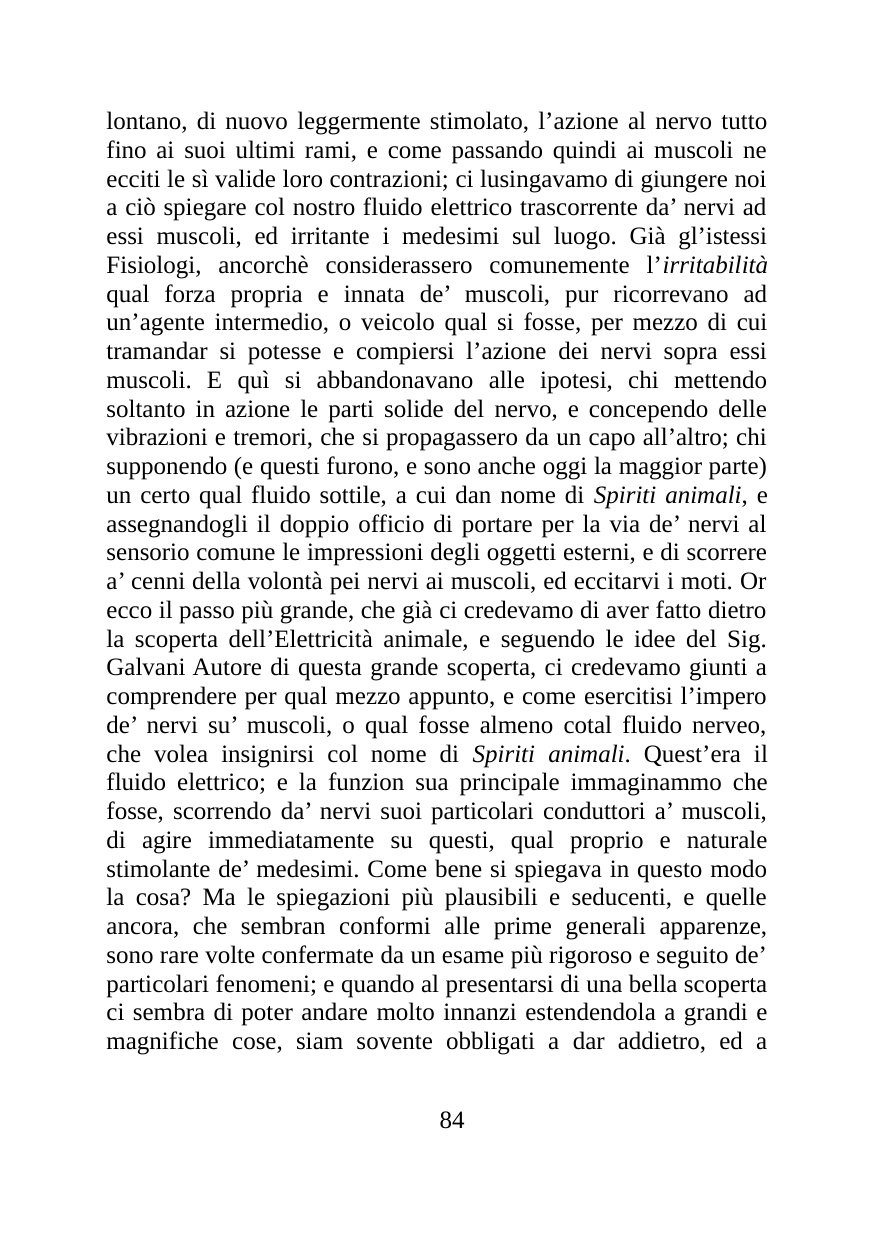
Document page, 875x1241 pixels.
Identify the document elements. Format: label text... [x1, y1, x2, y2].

text lontano, di nuovo leggermente stimolato, l’azione al nervo tutto fino ai suoi ultimi rami, e come passando quindi ai muscoli ne ecciti le sì valide loro contrazioni; ci lusingavamo di giungere noi a ciò spiegare col nostro fluido elettrico trascorrente da’ nervi ad essi muscoli, ed irritante i medesimi sul luogo. Già gl’istessi Fisiologi, ancorchè considerassero comunemente l’irritabilità qual forza propria e innata de’ muscoli, pur ricorrevano ad un’agente intermedio, o veicolo qual si fosse, per mezzo di cui tramandar si potesse e compiersi l’azione dei nervi sopra essi muscoli. E quì si abbandonavano alle ipotesi, chi mettendo soltanto in azione le parti solide del nervo, e concependo delle vibrazioni e tremori, che si propagassero da un capo all’altro; chi supponendo (e questi furono, e sono anche oggi la maggior parte) un certo qual fluido sottile, a cui dan nome di Spiriti animali, e assegnandogli il doppio officio di portare per la via de’ nervi al sensorio comune le impressioni degli oggetti esterni, e di scorrere a’ cenni della volontà pei nervi ai muscoli, ed eccitarvi i moti. Or ecco il passo più grande, che già ci credevamo di aver fatto dietro la scoperta dell’Elettricità animale, e seguendo le idee del Sig. Galvani Autore di questa grande scoperta, ci credevamo giunti a comprendere per qual mezzo appunto, e come esercitisi l’impero de’ nervi su’ muscoli, o qual fosse almeno cotal fluido nerveo, che volea insignirsi col nome di Spiriti animali. Quest’era il fluido elettrico; e la funzion sua principale immaginammo che fosse, scorrendo da’ nervi suoi particolari conduttori a’ muscoli, di agire immediatamente su questi, qual proprio e naturale stimolante de’ medesimi. Come bene si spiegava in questo modo la cosa? Ma le spiegazioni più plausibili e seducenti, e quelle ancora, che sembran conformi alle prime generali apparenze, sono rare volte confermate da un esame più rigoroso e seguito de’ particolari fenomeni; e quando al presentarsi di una bella scoperta ci sembra di poter andare molto innanzi estendendola a grandi e magnifiche cose, siam sovente obbligati a dar addietro, ed a [106, 106, 768, 1055]
